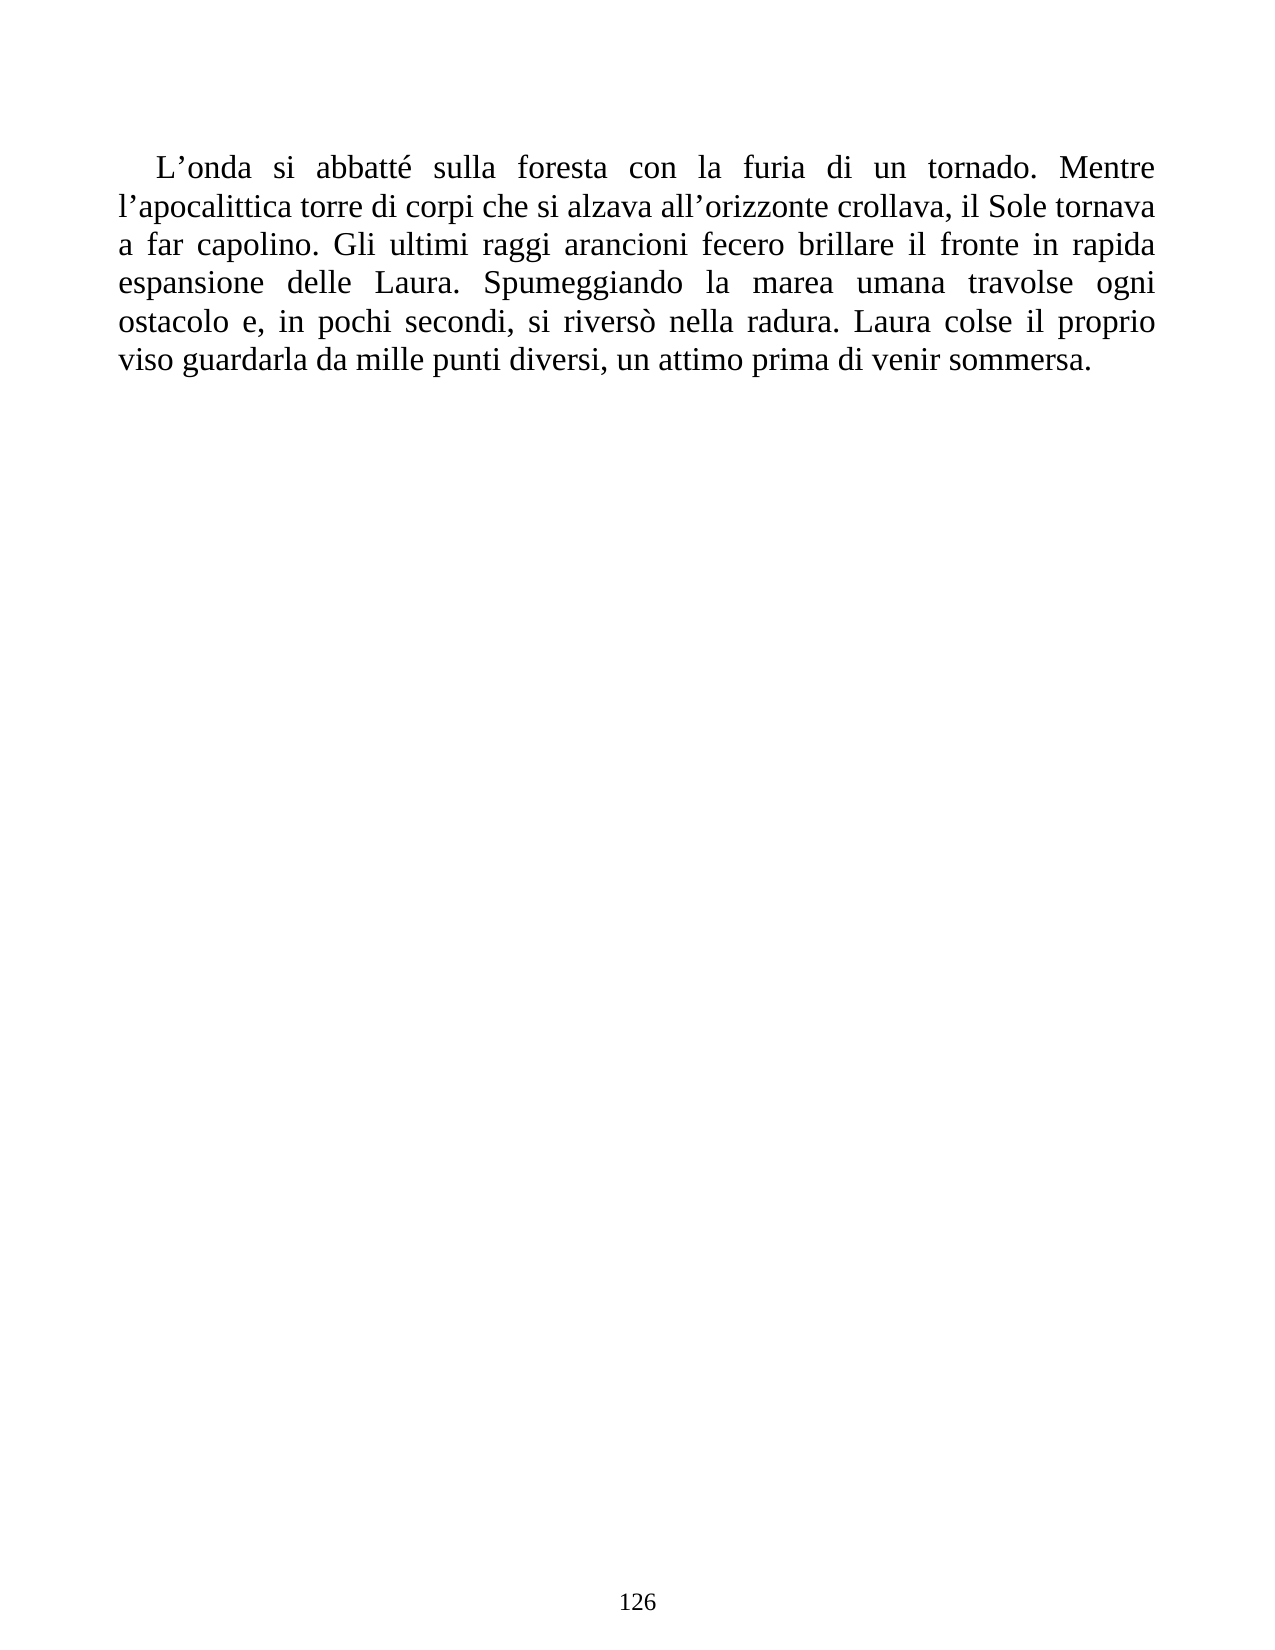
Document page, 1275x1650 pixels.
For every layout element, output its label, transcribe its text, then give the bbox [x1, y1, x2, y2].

text L’onda si abbatté sulla foresta con la furia di un tornado. Mentre l’apocalittica torre di corpi che si alzava all’orizzonte crollava, il Sole tornava a far capolino. Gli ultimi raggi arancioni fecero brillare il fronte in rapida espansione delle Laura. Spumeggiando la marea umana travolse ogni ostacolo e, in pochi secondi, si riversò nella radura. Laura colse il proprio viso guardarla da mille punti diversi, un attimo prima di venir sommersa. [118, 148, 1157, 378]
